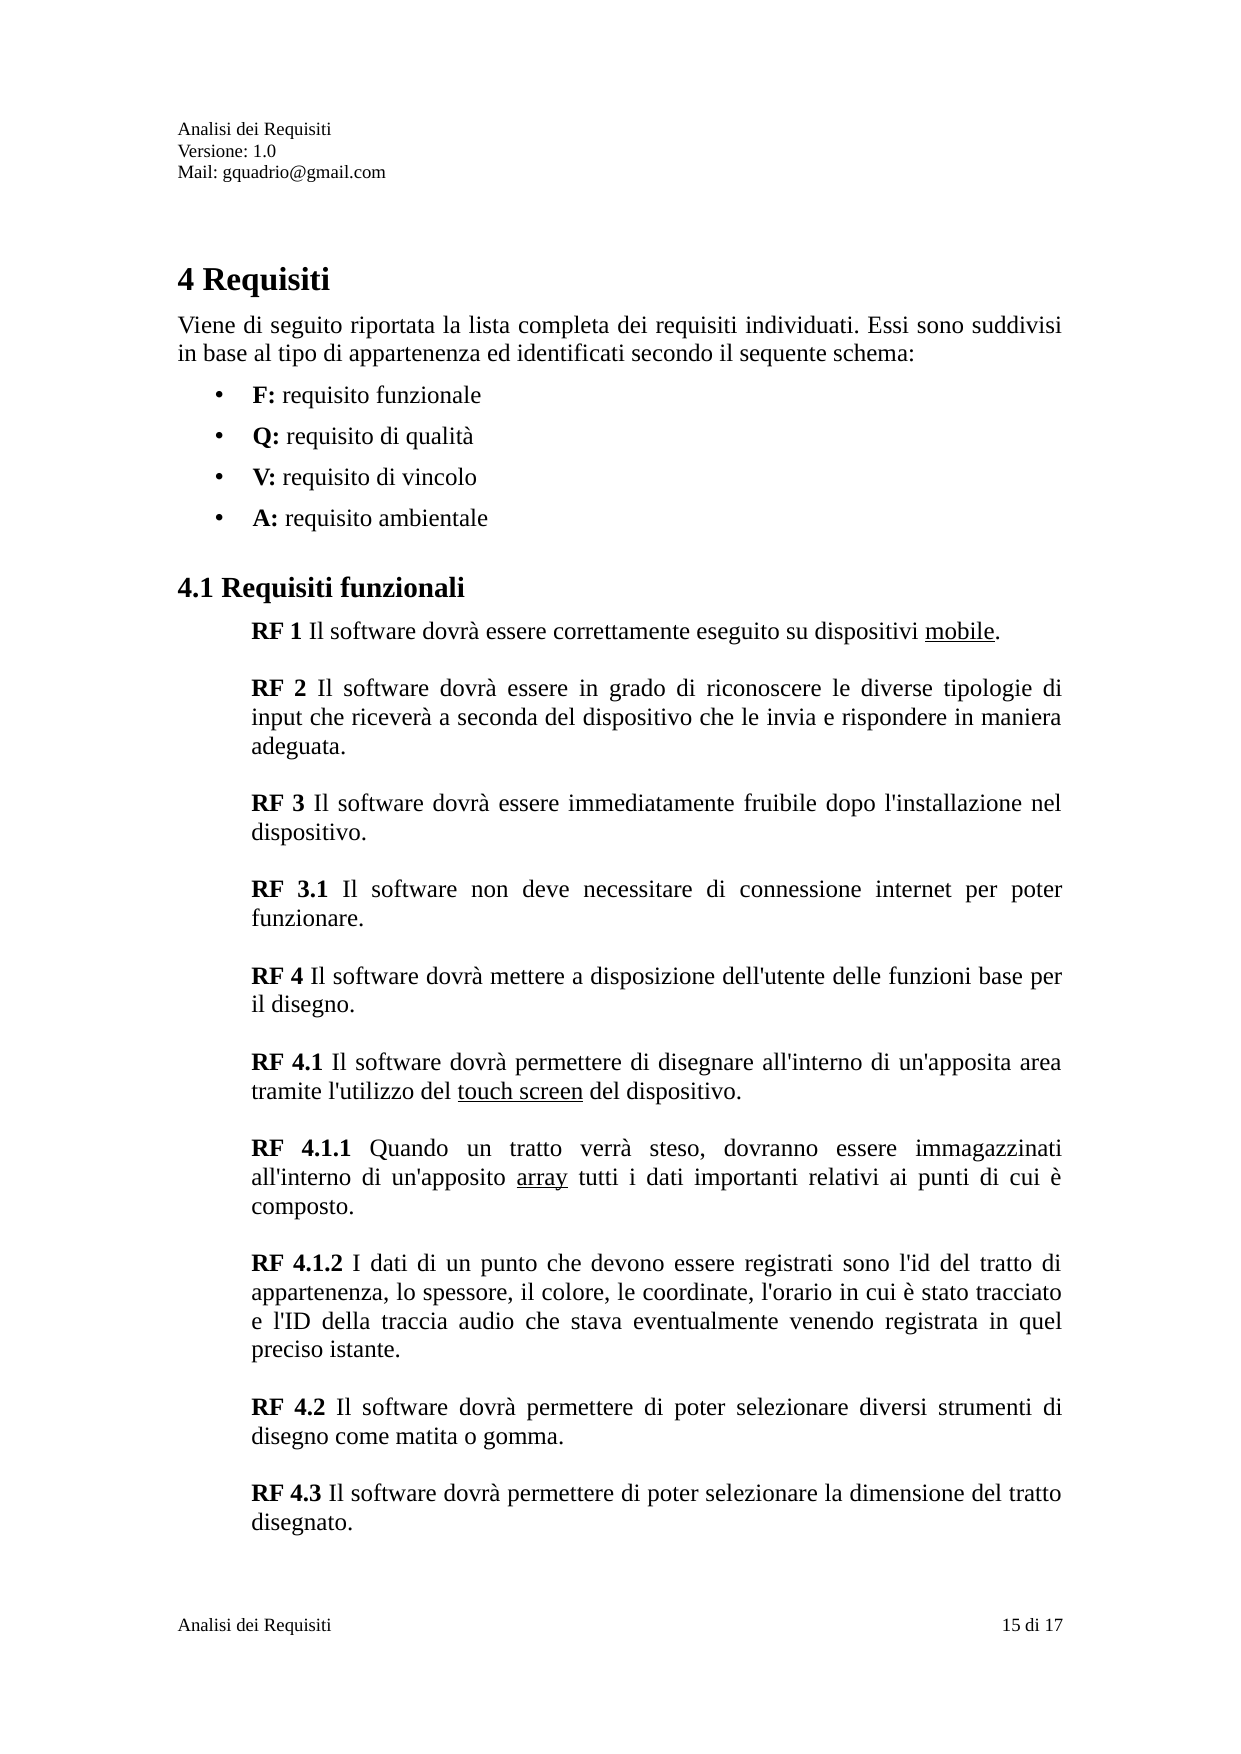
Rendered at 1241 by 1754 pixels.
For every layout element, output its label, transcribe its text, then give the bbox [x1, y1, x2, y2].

list Q: requisito di qualità [215, 421, 1063, 450]
list V: requisito di vincolo [215, 462, 1063, 491]
text RF 4.1 Il software dovrà permettere di disegnare all'interno di un'apposita area tramite l'utilizzo del touch screen del dispositivo. [251, 1047, 1063, 1104]
text RF 3 Il software dovrà essere immediatamente fruibile dopo l'installazione nel dispositivo. [251, 788, 1063, 846]
text RF 2 Il software dovrà essere in grado di riconoscere le diverse tipologie di input che riceverà a seconda del dispositivo che le invia e rispondere in maniera adeguata. [251, 673, 1063, 759]
text Viene di seguito riportata la lista completa dei requisiti individuati. Essi sono suddivisi in base al tipo di appartenenza ed identificati secondo il sequente schema: [177, 310, 1063, 367]
list A: requisito ambientale [215, 503, 1063, 532]
text RF 3.1 Il software non deve necessitare di connessione internet per poter funzionare. [251, 874, 1063, 932]
text RF 4.1.1 Quando un tratto verrà steso, dovranno essere immagazzinati all'interno di un'apposito array tutti i dati importanti relativi ai punti di cui è composto. [251, 1133, 1063, 1219]
text RF 4 Il software dovrà mettere a disposizione dell'utente delle funzioni base per il disegno. [251, 961, 1063, 1018]
text RF 4.1.2 I dati di un punto che devono essere registrati sono l'id del tratto di appartenenza, lo spessore, il colore, le coordinate, l'orario in cui è stato tracciato e l'ID della traccia audio che stava eventualmente venendo registrata in quel preciso istante. [251, 1248, 1063, 1363]
text RF 1 Il software dovrà essere correttamente eseguito su dispositivi mobile. [251, 616, 1063, 644]
list F: requisito funzionale [215, 380, 1063, 408]
subtitle 4 Requisiti [177, 259, 1063, 297]
text RF 4.3 Il software dovrà permettere di poter selezionare la dimensione del tratto disegnato. [251, 1478, 1063, 1536]
subtitle 4.1 Requisiti funzionali [177, 570, 1063, 603]
text RF 4.2 Il software dovrà permettere di poter selezionare diversi strumenti di disegno come matita o gomma. [251, 1392, 1063, 1449]
